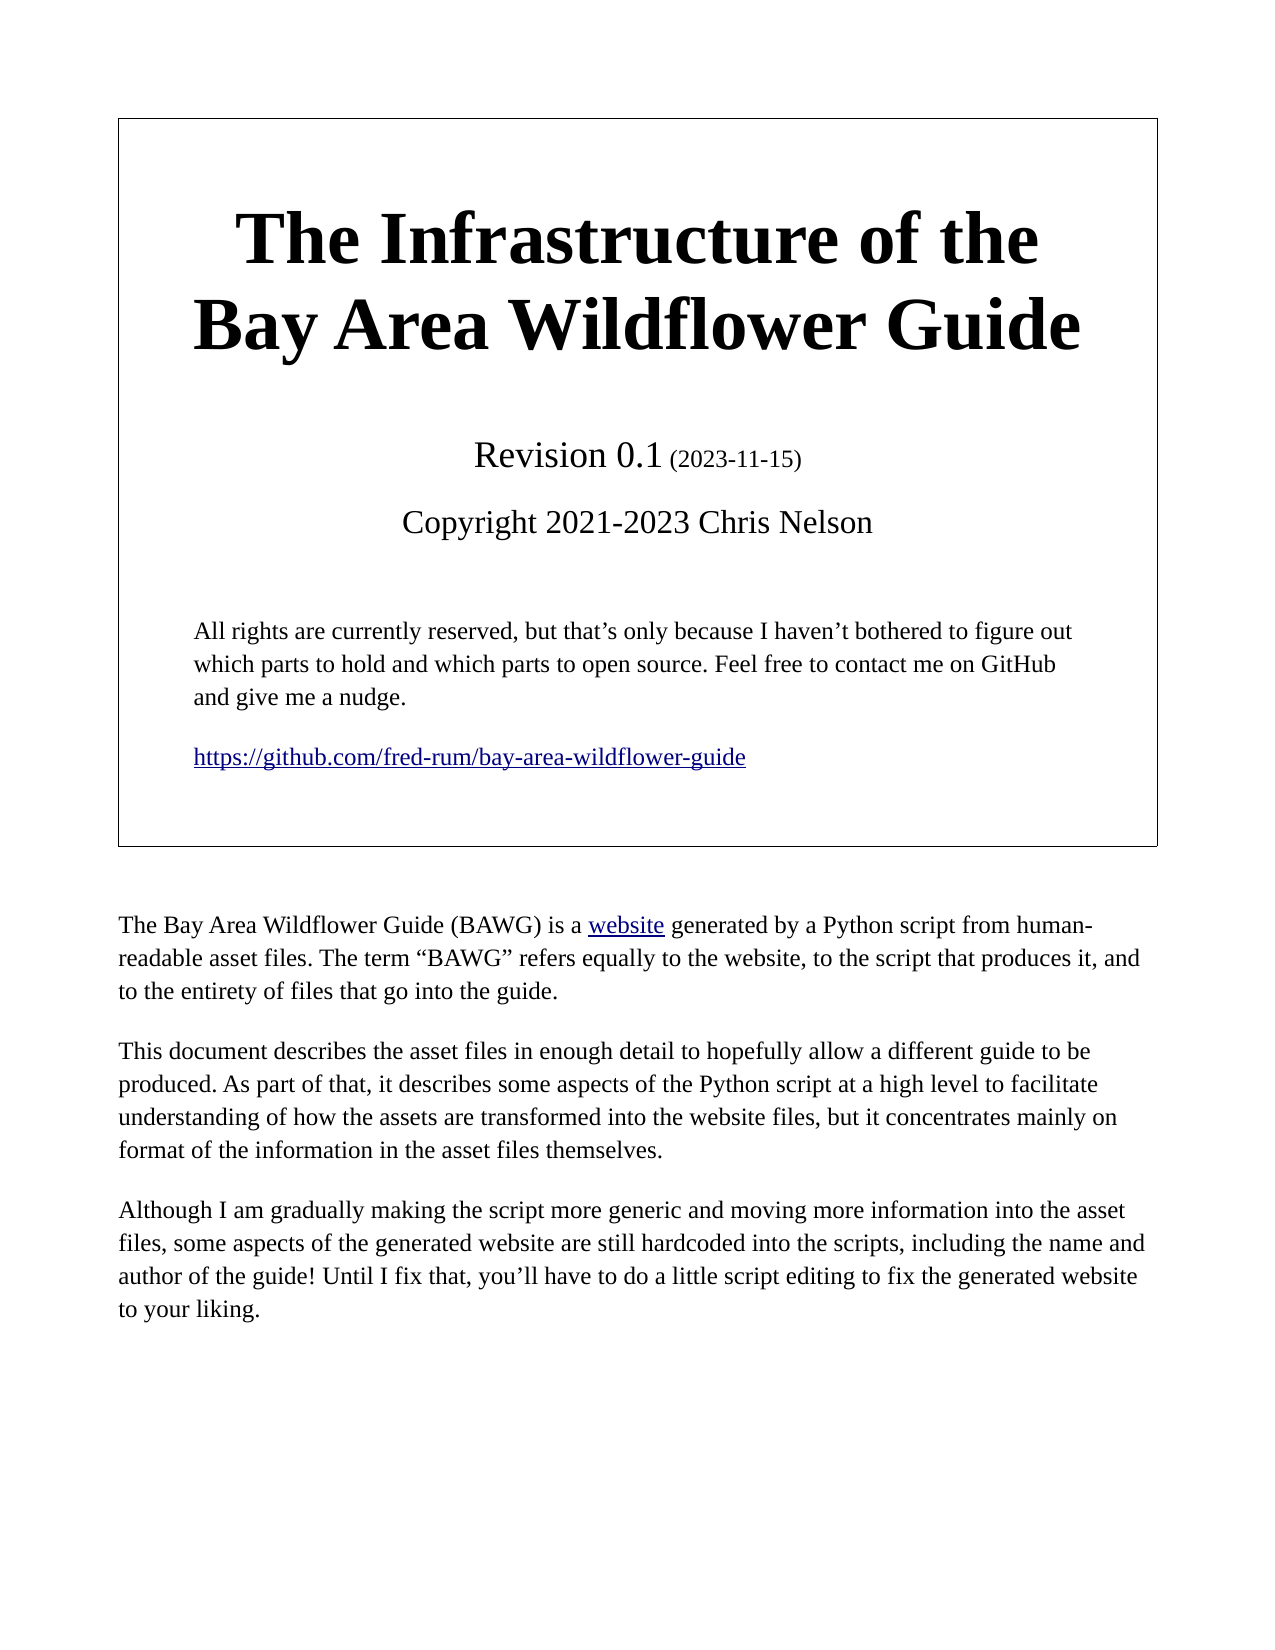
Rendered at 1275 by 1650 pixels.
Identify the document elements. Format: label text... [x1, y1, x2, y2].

subtitle Revision 0.1 (2023-11-15) [193, 432, 1082, 475]
text All rights are currently reserved, but that’s only because I haven’t bothered to figure out which parts to hold and which parts to open source. Feel free to contact me on GitHub and give me a nudge. [193, 616, 1082, 711]
title The Infrastructure of the Bay Area Wildflower Guide [193, 193, 1082, 366]
text Although I am gradually making the script more generic and moving more information into the asset files, some aspects of the generated website are still hardcoded into the scripts, including the name and author of the guide! Until I fix that, you’ll have to do a little script editing to fix the generated website to your liking. [118, 1195, 1157, 1323]
text This document describes the asset files in enough detail to hopefully allow a different guide to be produced. As part of that, it describes some aspects of the Python script at a high level to facilitate understanding of how the assets are transformed into the website files, but it concentrates mainly on format of the information in the asset files themselves. [118, 1036, 1157, 1164]
text The Bay Area Wildflower Guide (BAWG) is a website generated by a Python script from human-readable asset files. The term “BAWG” refers equally to the website, to the script that produces it, and to the entirety of files that go into the guide. [118, 910, 1157, 1005]
text https://github.com/fred-rum/bay-area-wildflower-guide [193, 742, 1082, 771]
text Copyright 2021-2023 Chris Nelson [193, 503, 1082, 541]
